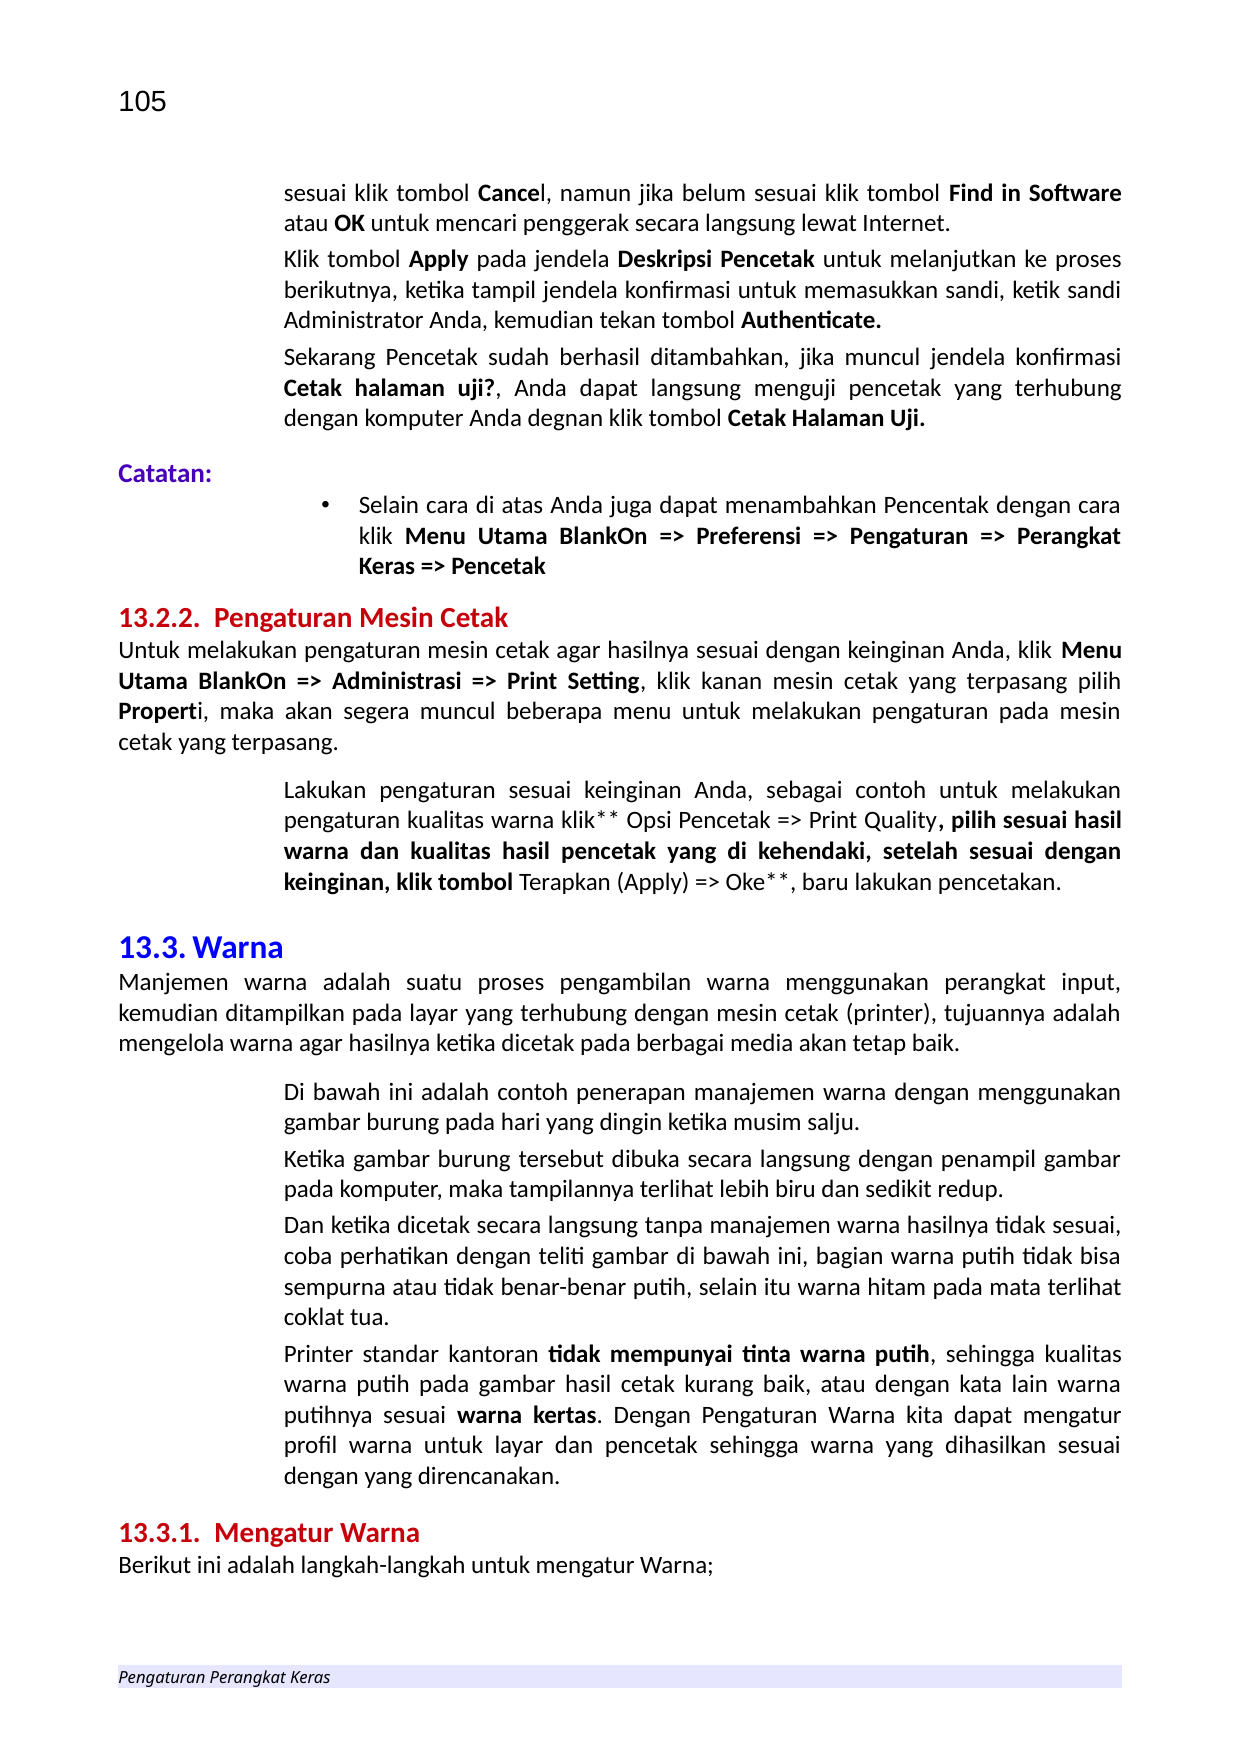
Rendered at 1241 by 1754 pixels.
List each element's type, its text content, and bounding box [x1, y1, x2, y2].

subtitle Mengatur Warna [118, 1514, 1122, 1549]
subtitle Warna [118, 926, 1122, 966]
text Dan ketika dicetak secara langsung tanpa manajemen warna hasilnya tidak sesuai, coba perhatikan dengan teliti gambar di bawah ini, bagian warna putih tidak bisa sempurna atau tidak benar-benar putih, selain itu warna hitam pada mata terlihat coklat tua. [283, 1210, 1122, 1332]
text Sekarang Pencetak sudah berhasil ditambahkan, jika muncul jendela konfirmasi Cetak halaman uji?, Anda dapat langsung menguji pencetak yang terhubung dengan komputer Anda degnan klik tombol Cetak Halaman Uji. [283, 341, 1122, 433]
text Ketika gambar burung tersebut dibuka secara langsung dengan penampil gambar pada komputer, maka tampilannya terlihat lebih biru dan sedikit redup. [283, 1143, 1122, 1204]
subtitle Pengaturan Mesin Cetak [118, 599, 1122, 634]
text sesuai klik tombol Cancel, namun jika belum sesuai klik tombol Find in Software atau OK untuk mencari penggerak secara langsung lewat Internet. [283, 177, 1122, 238]
subtitle Catatan: [118, 456, 1122, 489]
text Printer standar kantoran tidak mempunyai tinta warna putih, sehingga kualitas warna putih pada gambar hasil cetak kurang baik, atau dengan kata lain warna putihnya sesuai warna kertas. Dengan Pengaturan Warna kita dapat mengatur profil warna untuk layar dan pencetak sehingga warna yang dihasilkan sesuai dengan yang direncanakan. [283, 1338, 1122, 1490]
list Selain cara di atas Anda juga dapat menambahkan Pencentak dengan cara klik Menu Utama BlankOn => Preferensi => Pengaturan => Perangkat Keras => Pencetak [321, 489, 1122, 581]
text Manjemen warna adalah suatu proses pengambilan warna menggunakan perangkat input, kemudian ditampilkan pada layar yang terhubung dengan mesin cetak (printer), tujuannya adalah mengelola warna agar hasilnya ketika dicetak pada berbagai media akan tetap baik. [118, 966, 1122, 1058]
text Untuk melakukan pengaturan mesin cetak agar hasilnya sesuai dengan keinginan Anda, klik Menu Utama BlankOn => Administrasi => Print Setting, klik kanan mesin cetak yang terpasang pilih Properti, maka akan segera muncul beberapa menu untuk melakukan pengaturan pada mesin cetak yang terpasang. [118, 634, 1122, 756]
text Klik tombol Apply pada jendela Deskripsi Pencetak untuk melanjutkan ke proses berikutnya, ketika tampil jendela konfirmasi untuk memasukkan sandi, ketik sandi Administrator Anda, kemudian tekan tombol Authenticate. [283, 244, 1122, 335]
text Di bawah ini adalah contoh penerapan manajemen warna dengan menggunakan gambar burung pada hari yang dingin ketika musim salju. [283, 1076, 1122, 1137]
text Berikut ini adalah langkah-langkah untuk mengatur Warna; [118, 1549, 1122, 1580]
text Lakukan pengaturan sesuai keinginan Anda, sebagai contoh untuk melakukan pengaturan kualitas warna klik** Opsi Pencetak => Print Quality, pilih sesuai hasil warna dan kualitas hasil pencetak yang di kehendaki, setelah sesuai dengan keinginan, klik tombol Terapkan (Apply) => Oke**, baru lakukan pencetakan. [283, 774, 1122, 896]
